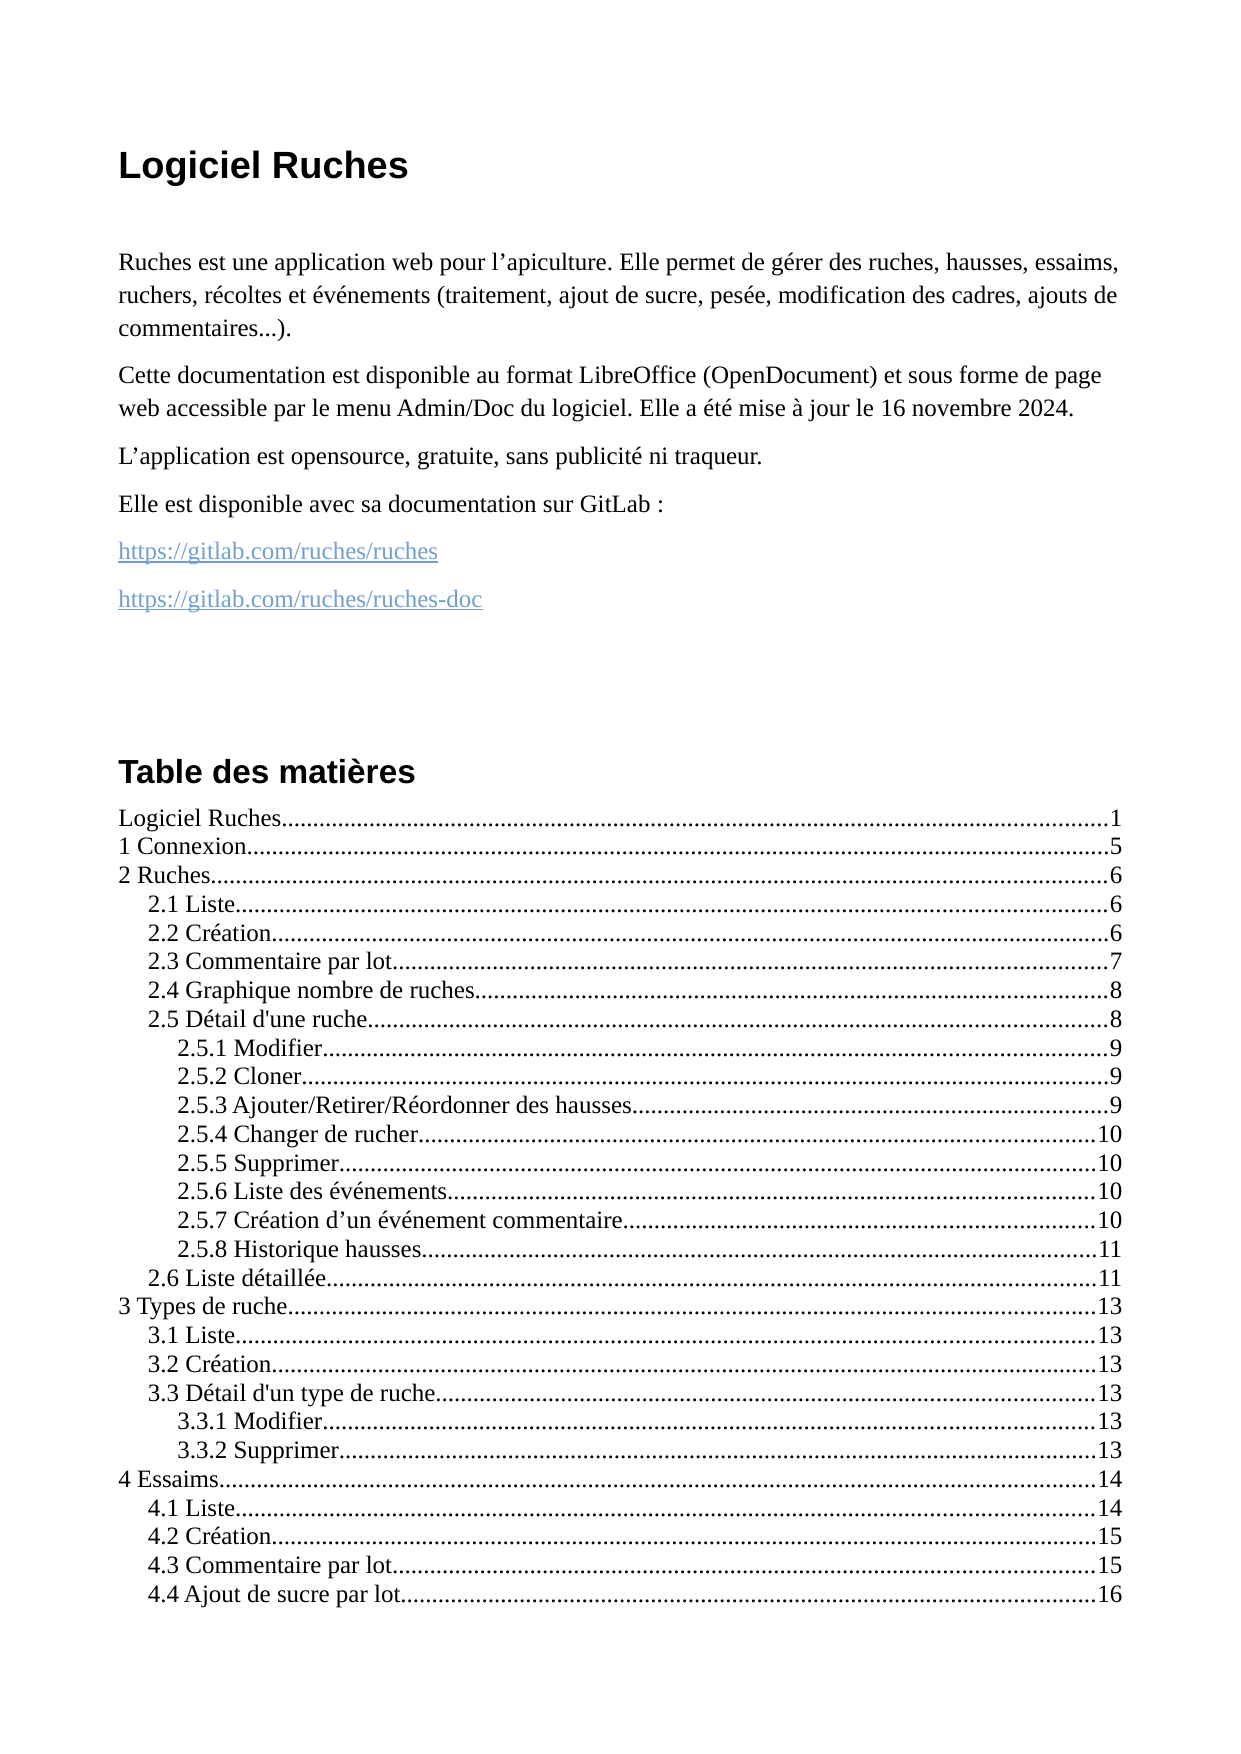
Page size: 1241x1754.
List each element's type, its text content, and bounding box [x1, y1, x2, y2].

text 4.3 Commentaire par lot 15 [148, 1550, 1122, 1579]
text 4.1 Liste 14 [148, 1493, 1122, 1521]
text 2.5.1 Modifier 9 [177, 1033, 1122, 1061]
text 2.3 Commentaire par lot 7 [148, 946, 1122, 975]
text 4 Essaims 14 [118, 1464, 1122, 1493]
text 2.5.4 Changer de rucher 10 [177, 1119, 1122, 1148]
text L’application est opensource, gratuite, sans publicité ni traqueur. [118, 441, 1122, 470]
text 4.4 Ajout de sucre par lot 16 [148, 1579, 1122, 1608]
text 2.5 Détail d'une ruche 8 [148, 1004, 1122, 1033]
text 1 Connexion 5 [118, 831, 1122, 860]
text 2.5.8 Historique hausses 11 [177, 1234, 1122, 1263]
text 2.5.5 Supprimer 10 [177, 1148, 1122, 1176]
text 3.3.1 Modifier 13 [177, 1406, 1122, 1435]
text 2.2 Création 6 [148, 918, 1122, 946]
text 4.2 Création 15 [148, 1521, 1122, 1550]
text Cette documentation est disponible au format LibreOffice (OpenDocument) et sous forme de page web accessible par le menu Admin/Doc du logiciel. Elle a été mise à jour le 16 novembre 2024. [118, 361, 1122, 422]
text 3.2 Création 13 [148, 1349, 1122, 1378]
text 2.5.6 Liste des événements 10 [177, 1176, 1122, 1205]
text 2.6 Liste détaillée 11 [148, 1263, 1122, 1291]
text 2.4 Graphique nombre de ruches 8 [148, 975, 1122, 1004]
text 2.5.7 Création d’un événement commentaire 10 [177, 1205, 1122, 1234]
text 3.3.2 Supprimer 13 [177, 1435, 1122, 1464]
subtitle Logiciel Ruches [118, 143, 1122, 187]
text Elle est disponible avec sa documentation sur GitLab : [118, 489, 1122, 517]
text 3.1 Liste 13 [148, 1320, 1122, 1349]
text 2 Ruches 6 [118, 860, 1122, 889]
text Ruches est une application web pour l’apiculture. Elle permet de gérer des ruches, hausses, essaims, ruchers, récoltes et événements (traitement, ajout de sucre, pesée, modification des cadres, ajouts de commentaires...). [118, 247, 1122, 342]
text Logiciel Ruches 1 [118, 803, 1122, 831]
text 3.3 Détail d'un type de ruche 13 [148, 1378, 1122, 1406]
text https://gitlab.com/ruches/ruches-doc [118, 584, 1122, 613]
text 2.1 Liste 6 [148, 889, 1122, 918]
text 2.5.3 Ajouter/Retirer/Réordonner des hausses 9 [177, 1090, 1122, 1119]
text https://gitlab.com/ruches/ruches [118, 536, 1122, 565]
text 2.5.2 Cloner 9 [177, 1061, 1122, 1090]
subtitle Table des matières [118, 752, 1122, 790]
text 3 Types de ruche 13 [118, 1291, 1122, 1320]
